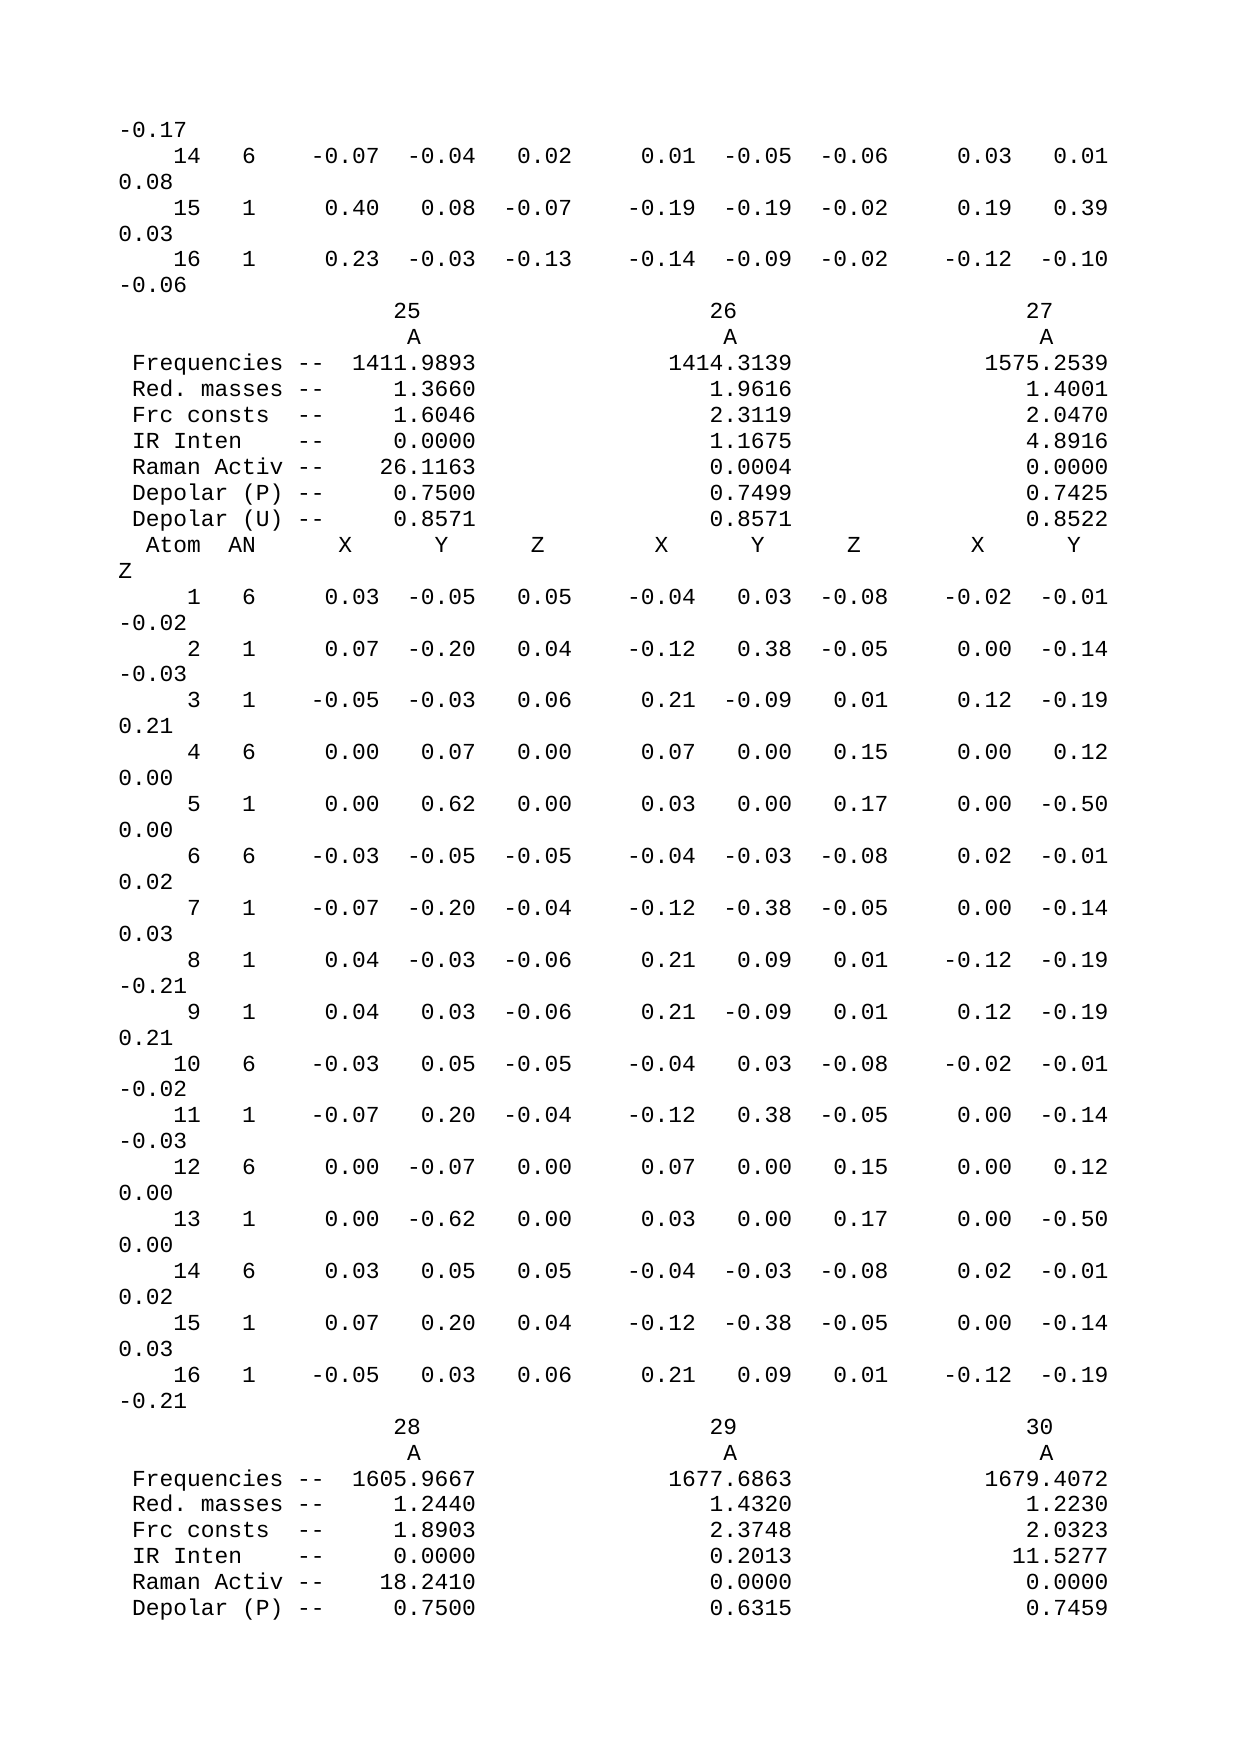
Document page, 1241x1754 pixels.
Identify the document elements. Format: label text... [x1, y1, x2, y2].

text 6 6 -0.03 -0.05 -0.05 -0.04 -0.03 -0.08 0.02 -0.01 0.02 [118, 844, 1122, 896]
text Frequencies -- 1605.9667 1677.6863 1679.4072 [118, 1467, 1122, 1493]
text 15 1 0.40 0.08 -0.07 -0.19 -0.19 -0.02 0.19 0.39 0.03 [118, 196, 1122, 248]
text 13 1 0.00 -0.62 0.00 0.03 0.00 0.17 0.00 -0.50 0.00 [118, 1207, 1122, 1259]
text Red. masses -- 1.3660 1.9616 1.4001 [118, 377, 1122, 403]
text IR Inten -- 0.0000 0.2013 11.5277 [118, 1545, 1122, 1571]
text Frc consts -- 1.6046 2.3119 2.0470 [118, 403, 1122, 429]
text Frc consts -- 1.8903 2.3748 2.0323 [118, 1519, 1122, 1545]
text Depolar (U) -- 0.8571 0.8571 0.8522 [118, 507, 1122, 533]
text 12 6 0.00 -0.07 0.00 0.07 0.00 0.15 0.00 0.12 0.00 [118, 1156, 1122, 1207]
text Atom AN X Y Z X Y Z X Y Z [118, 533, 1122, 585]
text Depolar (P) -- 0.7500 0.6315 0.7459 [118, 1597, 1122, 1622]
text 3 1 -0.05 -0.03 0.06 0.21 -0.09 0.01 0.12 -0.19 0.21 [118, 689, 1122, 741]
text 16 1 0.23 -0.03 -0.13 -0.14 -0.09 -0.02 -0.12 -0.10 -0.06 [118, 248, 1122, 300]
text A A A [118, 326, 1122, 352]
text 5 1 0.00 0.62 0.00 0.03 0.00 0.17 0.00 -0.50 0.00 [118, 792, 1122, 844]
text A A A [118, 1441, 1122, 1467]
text 14 6 -0.07 -0.04 0.02 0.01 -0.05 -0.06 0.03 0.01 0.08 [118, 144, 1122, 196]
text 10 6 -0.03 0.05 -0.05 -0.04 0.03 -0.08 -0.02 -0.01 -0.02 [118, 1052, 1122, 1104]
text Raman Activ -- 26.1163 0.0004 0.0000 [118, 455, 1122, 481]
text Raman Activ -- 18.2410 0.0000 0.0000 [118, 1571, 1122, 1597]
text 14 6 0.03 0.05 0.05 -0.04 -0.03 -0.08 0.02 -0.01 0.02 [118, 1259, 1122, 1311]
text 9 1 0.04 0.03 -0.06 0.21 -0.09 0.01 0.12 -0.19 0.21 [118, 1000, 1122, 1052]
text 25 26 27 [118, 300, 1122, 326]
text 2 1 0.07 -0.20 0.04 -0.12 0.38 -0.05 0.00 -0.14 -0.03 [118, 637, 1122, 689]
text 4 6 0.00 0.07 0.00 0.07 0.00 0.15 0.00 0.12 0.00 [118, 741, 1122, 792]
text 1 6 0.03 -0.05 0.05 -0.04 0.03 -0.08 -0.02 -0.01 -0.02 [118, 585, 1122, 637]
text Frequencies -- 1411.9893 1414.3139 1575.2539 [118, 352, 1122, 377]
text 11 1 -0.07 0.20 -0.04 -0.12 0.38 -0.05 0.00 -0.14 -0.03 [118, 1104, 1122, 1156]
text 8 1 0.04 -0.03 -0.06 0.21 0.09 0.01 -0.12 -0.19 -0.21 [118, 948, 1122, 1000]
text -0.17 [118, 118, 1122, 144]
text 28 29 30 [118, 1415, 1122, 1441]
text 15 1 0.07 0.20 0.04 -0.12 -0.38 -0.05 0.00 -0.14 0.03 [118, 1311, 1122, 1363]
text Red. masses -- 1.2440 1.4320 1.2230 [118, 1493, 1122, 1519]
text Depolar (P) -- 0.7500 0.7499 0.7425 [118, 481, 1122, 507]
text 16 1 -0.05 0.03 0.06 0.21 0.09 0.01 -0.12 -0.19 -0.21 [118, 1363, 1122, 1415]
text IR Inten -- 0.0000 1.1675 4.8916 [118, 429, 1122, 455]
text 7 1 -0.07 -0.20 -0.04 -0.12 -0.38 -0.05 0.00 -0.14 0.03 [118, 896, 1122, 948]
